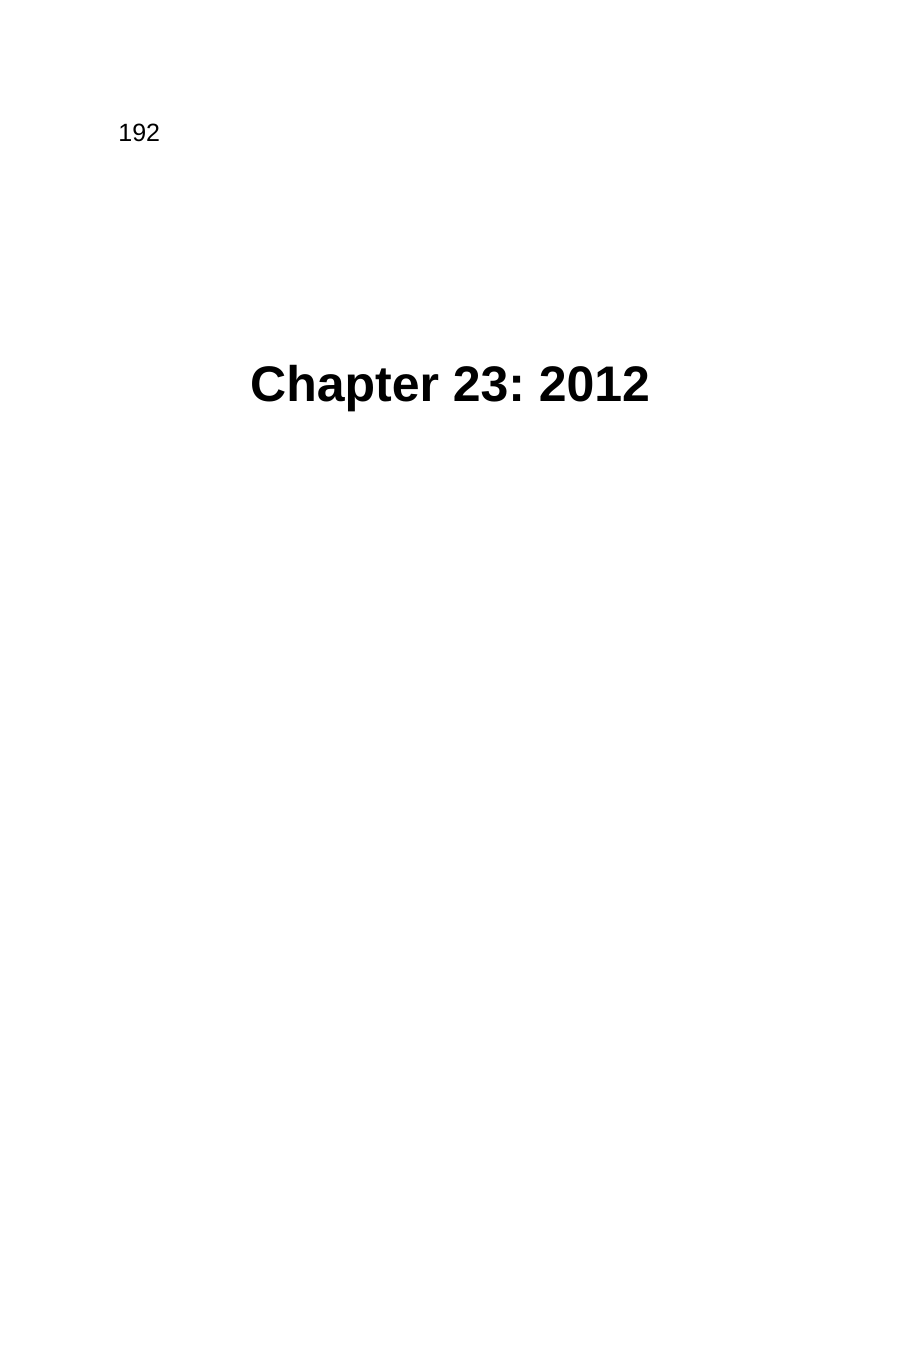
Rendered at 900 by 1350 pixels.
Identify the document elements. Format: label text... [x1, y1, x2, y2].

subtitle Chapter 23: 2012 [118, 354, 782, 412]
